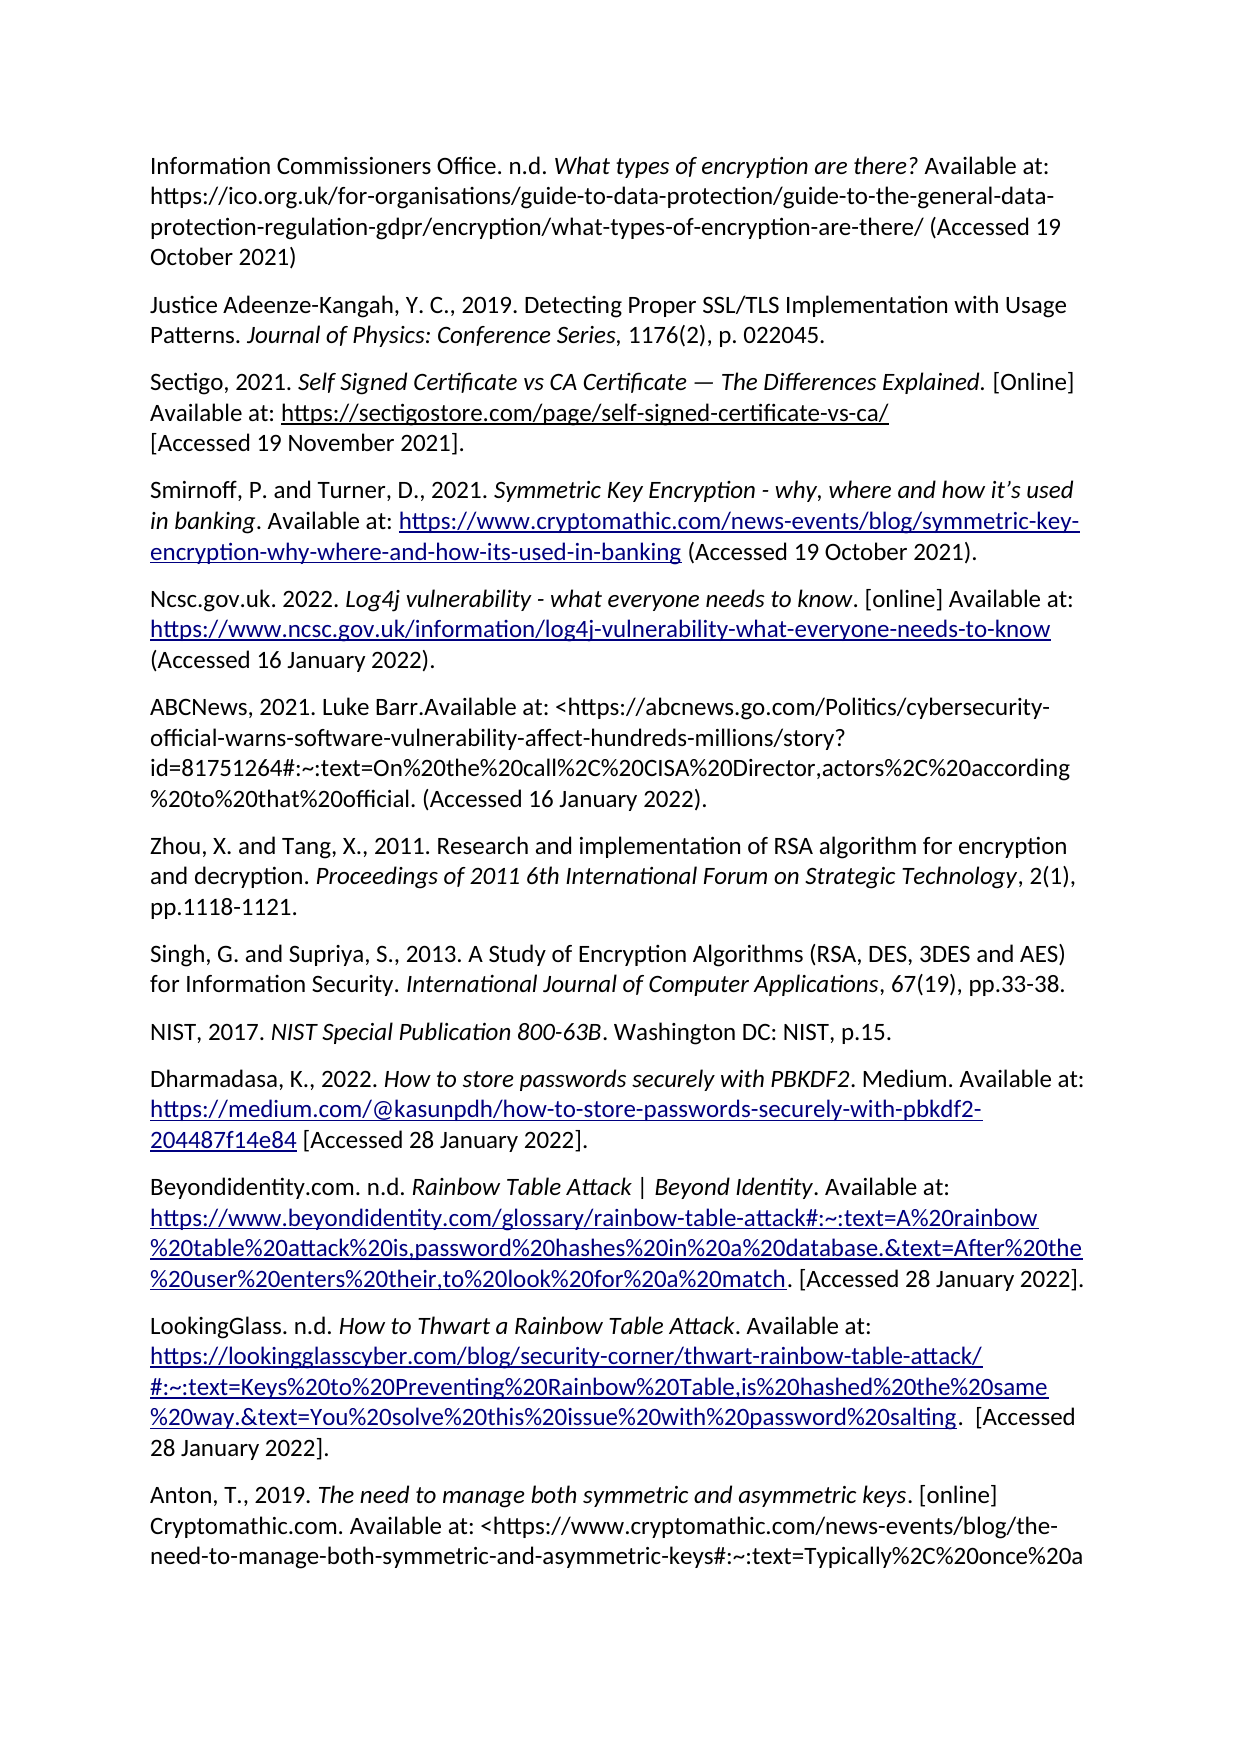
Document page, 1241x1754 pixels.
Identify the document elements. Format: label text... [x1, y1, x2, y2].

text Smirnoff, P. and Turner, D., 2021. Symmetric Key Encryption - why, where and how it’s used in banking. Available at: https://www.cryptomathic.com/news-events/blog/symmetric-key-encryption-why-where-and-how-its-used-in-banking (Accessed 19 October 2021). [150, 475, 1090, 566]
text Sectigo, 2021. Self Signed Certificate vs CA Certificate — The Differences Explained. [Online] Available at: https://sectigostore.com/page/self-signed-certificate-vs-ca/ [Accessed 19 November 2021]. [150, 366, 1090, 458]
text Zhou, X. and Tang, X., 2011. Research and implementation of RSA algorithm for encryption and decryption. Proceedings of 2011 6th International Forum on Strategic Technology, 2(1), pp.1118-1121. [150, 830, 1090, 921]
text Anton, T., 2019. The need to manage both symmetric and asymmetric keys. [online] Cryptomathic.com. Available at: <https://www.cryptomathic.com/news-events/blog/the-need-to-manage-both-symmetric-and-asymmetric-keys#:~:text=Typically%2C%20once%20a [150, 1479, 1090, 1571]
text Justice Adeenze-Kangah, Y. C., 2019. Detecting Proper SSL/TLS Implementation with Usage Patterns. Journal of Physics: Conference Series, 1176(2), p. 022045. [150, 289, 1090, 350]
text Information Commissioners Office. n.d. What types of encryption are there? Available at: https://ico.org.uk/for-organisations/guide-to-data-protection/guide-to-the-general-data-protection-regulation-gdpr/encryption/what-types-of-encryption-are-there/ (Accessed 19 October 2021) [150, 150, 1090, 272]
text Singh, G. and Supriya, S., 2013. A Study of Encryption Algorithms (RSA, DES, 3DES and AES) for Information Security. International Journal of Computer Applications, 67(19), pp.33-38. [150, 938, 1090, 999]
text Dharmadasa, K., 2022. How to store passwords securely with PBKDF2. Medium. Available at: https://medium.com/@kasunpdh/how-to-store-passwords-securely-with-pbkdf2-204487f14e84 [Accessed 28 January 2022]. [150, 1063, 1090, 1154]
text Beyondidentity.com. n.d. Rainbow Table Attack | Beyond Identity. Available at: https://www.beyondidentity.com/glossary/rainbow-table-attack#:~:text=A%20rainbow%20table%20attack%20is,password%20hashes%20in%20a%20database.&text=After%20the%20user%20enters%20their,to%20look%20for%20a%20match. [Accessed 28 January 2022]. [150, 1171, 1090, 1293]
text LookingGlass. n.d. How to Thwart a Rainbow Table Attack. Available at: https://lookingglasscyber.com/blog/security-corner/thwart-rainbow-table-attack/#:~:text=Keys%20to%20Preventing%20Rainbow%20Table,is%20hashed%20the%20same%20way.&text=You%20solve%20this%20issue%20with%20password%20salting. [Accessed 28 January 2022]. [150, 1310, 1090, 1463]
text NIST, 2017. NIST Special Publication 800-63B. Washington DC: NIST, p.15. [150, 1016, 1090, 1046]
text Ncsc.gov.uk. 2022. Log4j vulnerability - what everyone needs to know. [online] Available at: https://www.ncsc.gov.uk/information/log4j-vulnerability-what-everyone-needs-to-know (Accessed 16 January 2022). [150, 583, 1090, 674]
text ABCNews, 2021. Luke Barr.Available at: <https://abcnews.go.com/Politics/cybersecurity-official-warns-software-vulnerability-affect-hundreds-millions/story?id=81751264#:~:text=On%20the%20call%2C%20CISA%20Director,actors%2C%20according%20to%20that%20official. (Accessed 16 January 2022). [150, 691, 1090, 813]
